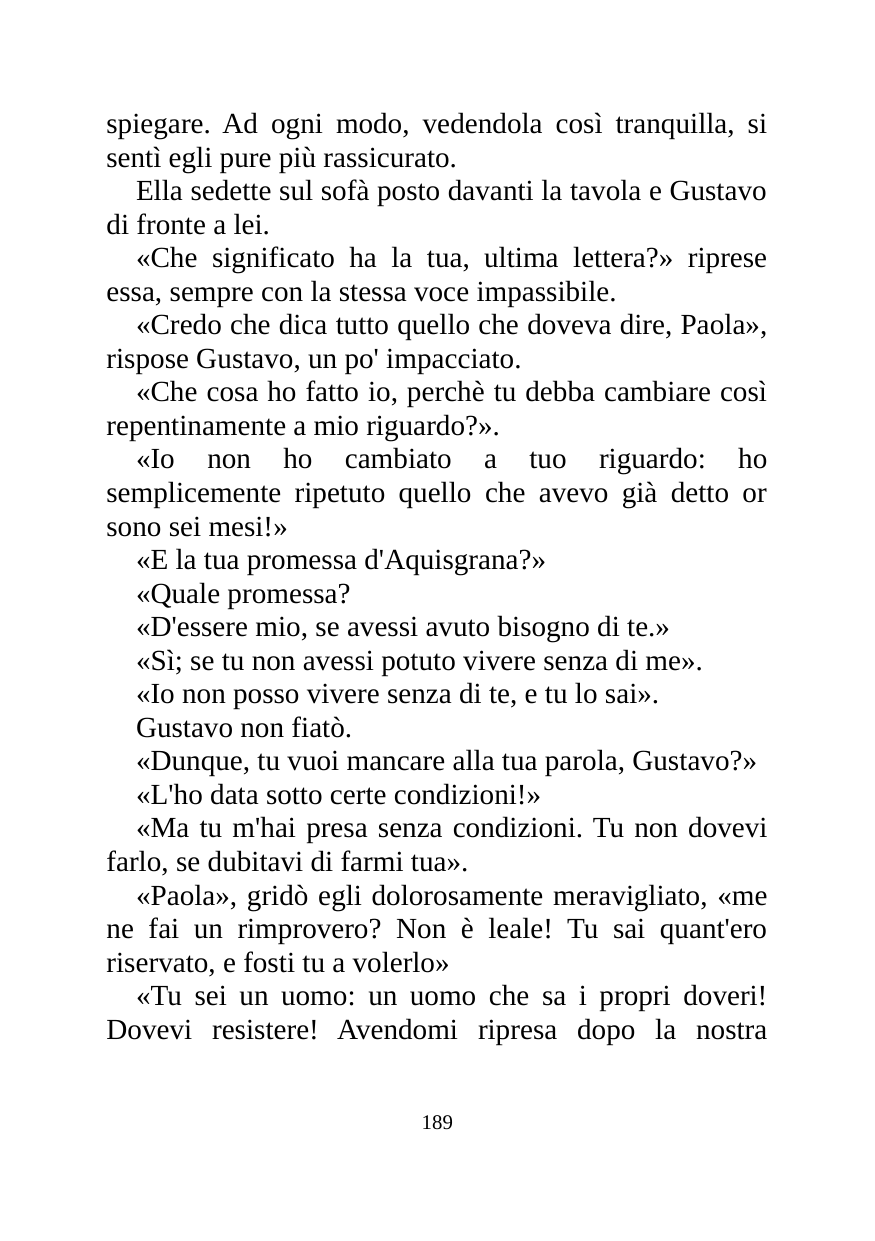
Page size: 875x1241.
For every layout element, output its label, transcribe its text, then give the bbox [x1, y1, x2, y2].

text Gustavo non fiatò. [106, 710, 768, 743]
text «D'essere mio, se avessi avuto bisogno di te.» [106, 609, 768, 643]
text «Sì; se tu non avessi potuto vivere senza di me». [106, 643, 768, 676]
text «L'ho data sotto certe condizioni!» [106, 777, 768, 811]
text «Io non posso vivere senza di te, e tu lo sai». [106, 676, 768, 710]
text «Ma tu m'hai presa senza condizioni. Tu non dovevi farlo, se dubitavi di farmi tua». [106, 811, 768, 878]
text «Dunque, tu vuoi mancare alla tua parola, Gustavo?» [106, 743, 768, 777]
text «Che cosa ho fatto io, perchè tu debba cambiare così repentinamente a mio riguardo?». [106, 374, 768, 442]
text «Che significato ha la tua, ultima lettera?» riprese essa, sempre con la stessa voce impassibile. [106, 240, 768, 307]
text spiegare. Ad ogni modo, vedendola così tranquilla, si sentì egli pure più rassicurato. [106, 106, 768, 173]
text «Quale promessa? [106, 576, 768, 609]
text Ella sedette sul sofà posto davanti la tavola e Gustavo di fronte a lei. [106, 173, 768, 240]
text «Paola», gridò egli dolorosamente meravigliato, «me ne fai un rimprovero? Non è leale! Tu sai quant'ero riservato, e fosti tu a volerlo» [106, 878, 768, 978]
text «E la tua promessa d'Aquisgrana?» [106, 542, 768, 576]
text «Credo che dica tutto quello che doveva dire, Paola», rispose Gustavo, un po' impacciato. [106, 307, 768, 374]
text «Tu sei un uomo: un uomo che sa i propri doveri! Dovevi resistere! Avendomi ripresa dopo la nostra [106, 978, 768, 1045]
text «Io non ho cambiato a tuo riguardo: ho semplicemente ripetuto quello che avevo già detto or sono sei mesi!» [106, 442, 768, 542]
